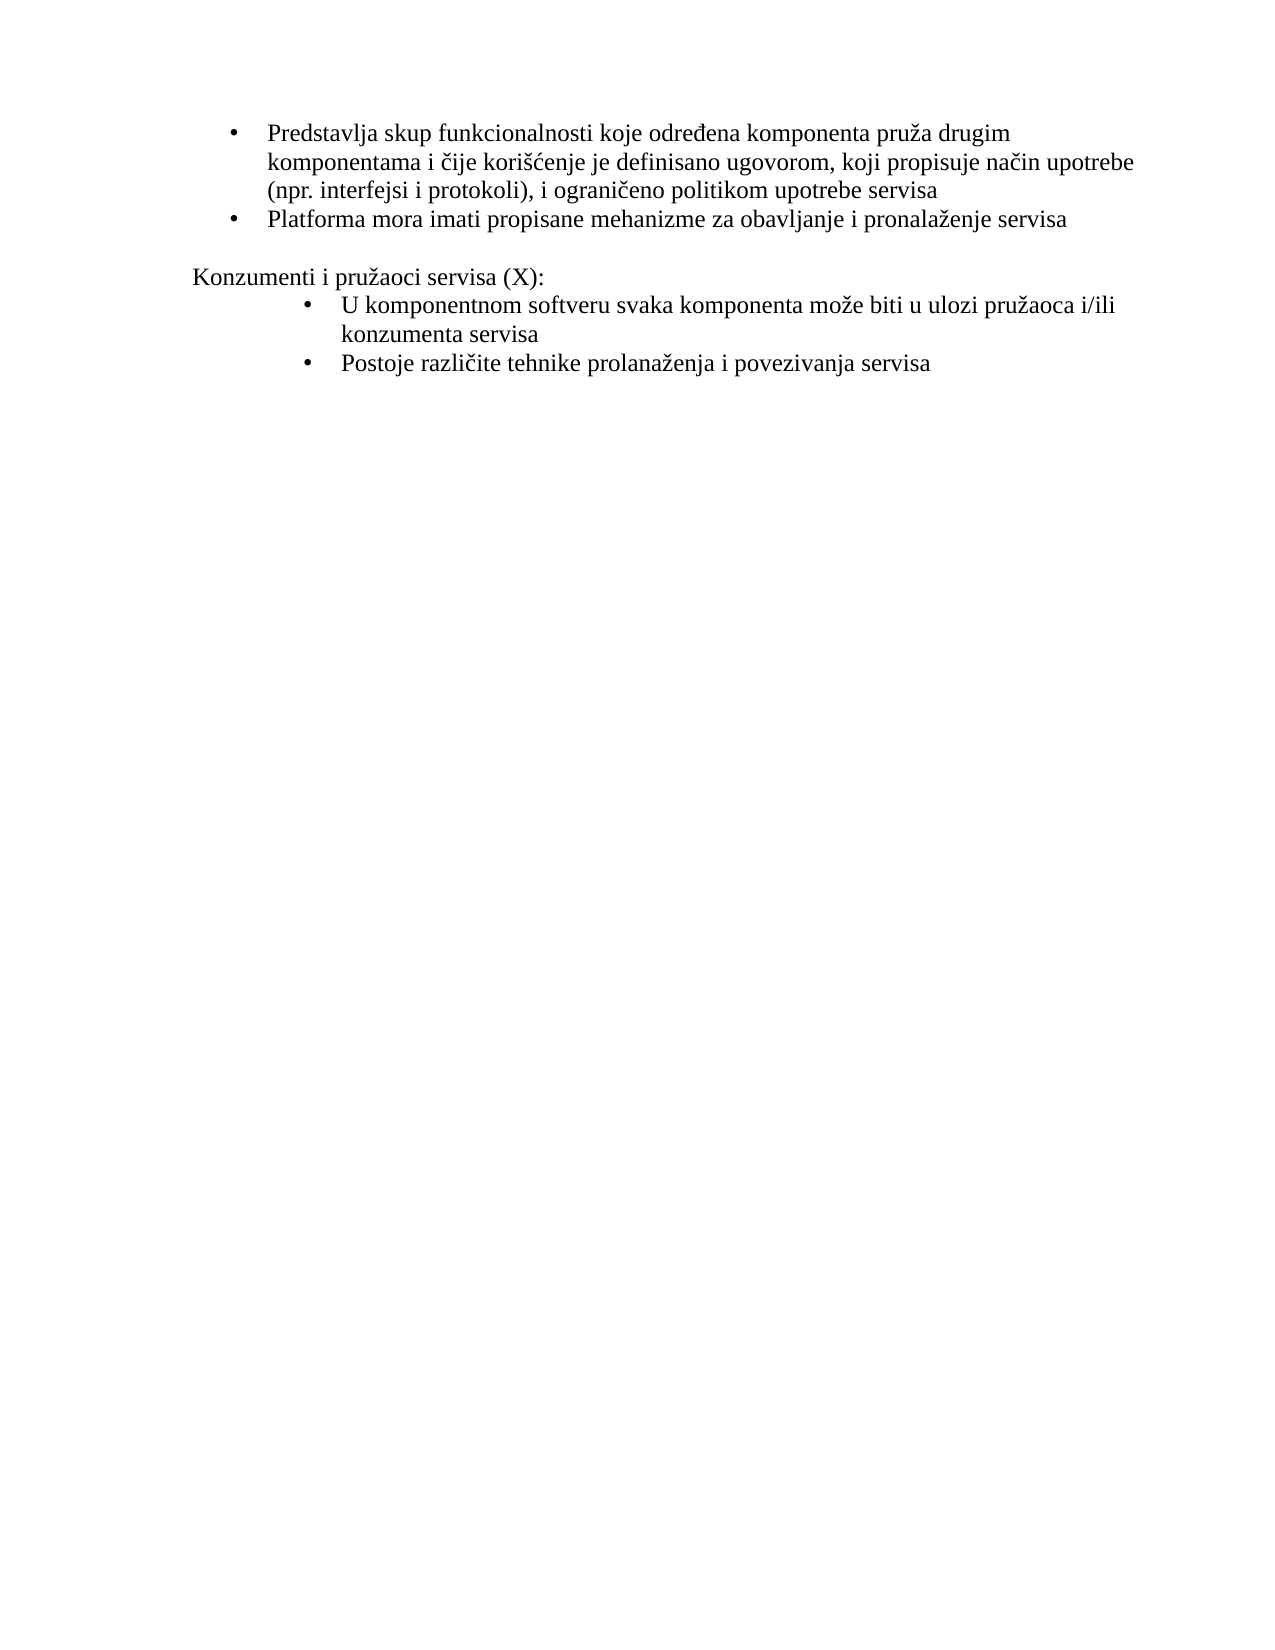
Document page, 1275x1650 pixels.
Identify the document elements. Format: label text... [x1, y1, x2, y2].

list Postoje različite tehnike prolanaženja i povezivanja servisa [303, 348, 1157, 377]
text Konzumenti i pružaoci servisa (X): [118, 262, 1157, 291]
list Platforma mora imati propisane mehanizme za obavljanje i pronalaženje servisa [229, 204, 1157, 233]
list U komponentnom softveru svaka komponenta može biti u ulozi pružaoca i/ili konzumenta servisa [303, 291, 1157, 348]
list Predstavlja skup funkcionalnosti koje određena komponenta pruža drugim komponentama i čije korišćenje je definisano ugovorom, koji propisuje način upotrebe (npr. interfejsi i protokoli), i ograničeno politikom upotrebe servisa [229, 118, 1157, 204]
